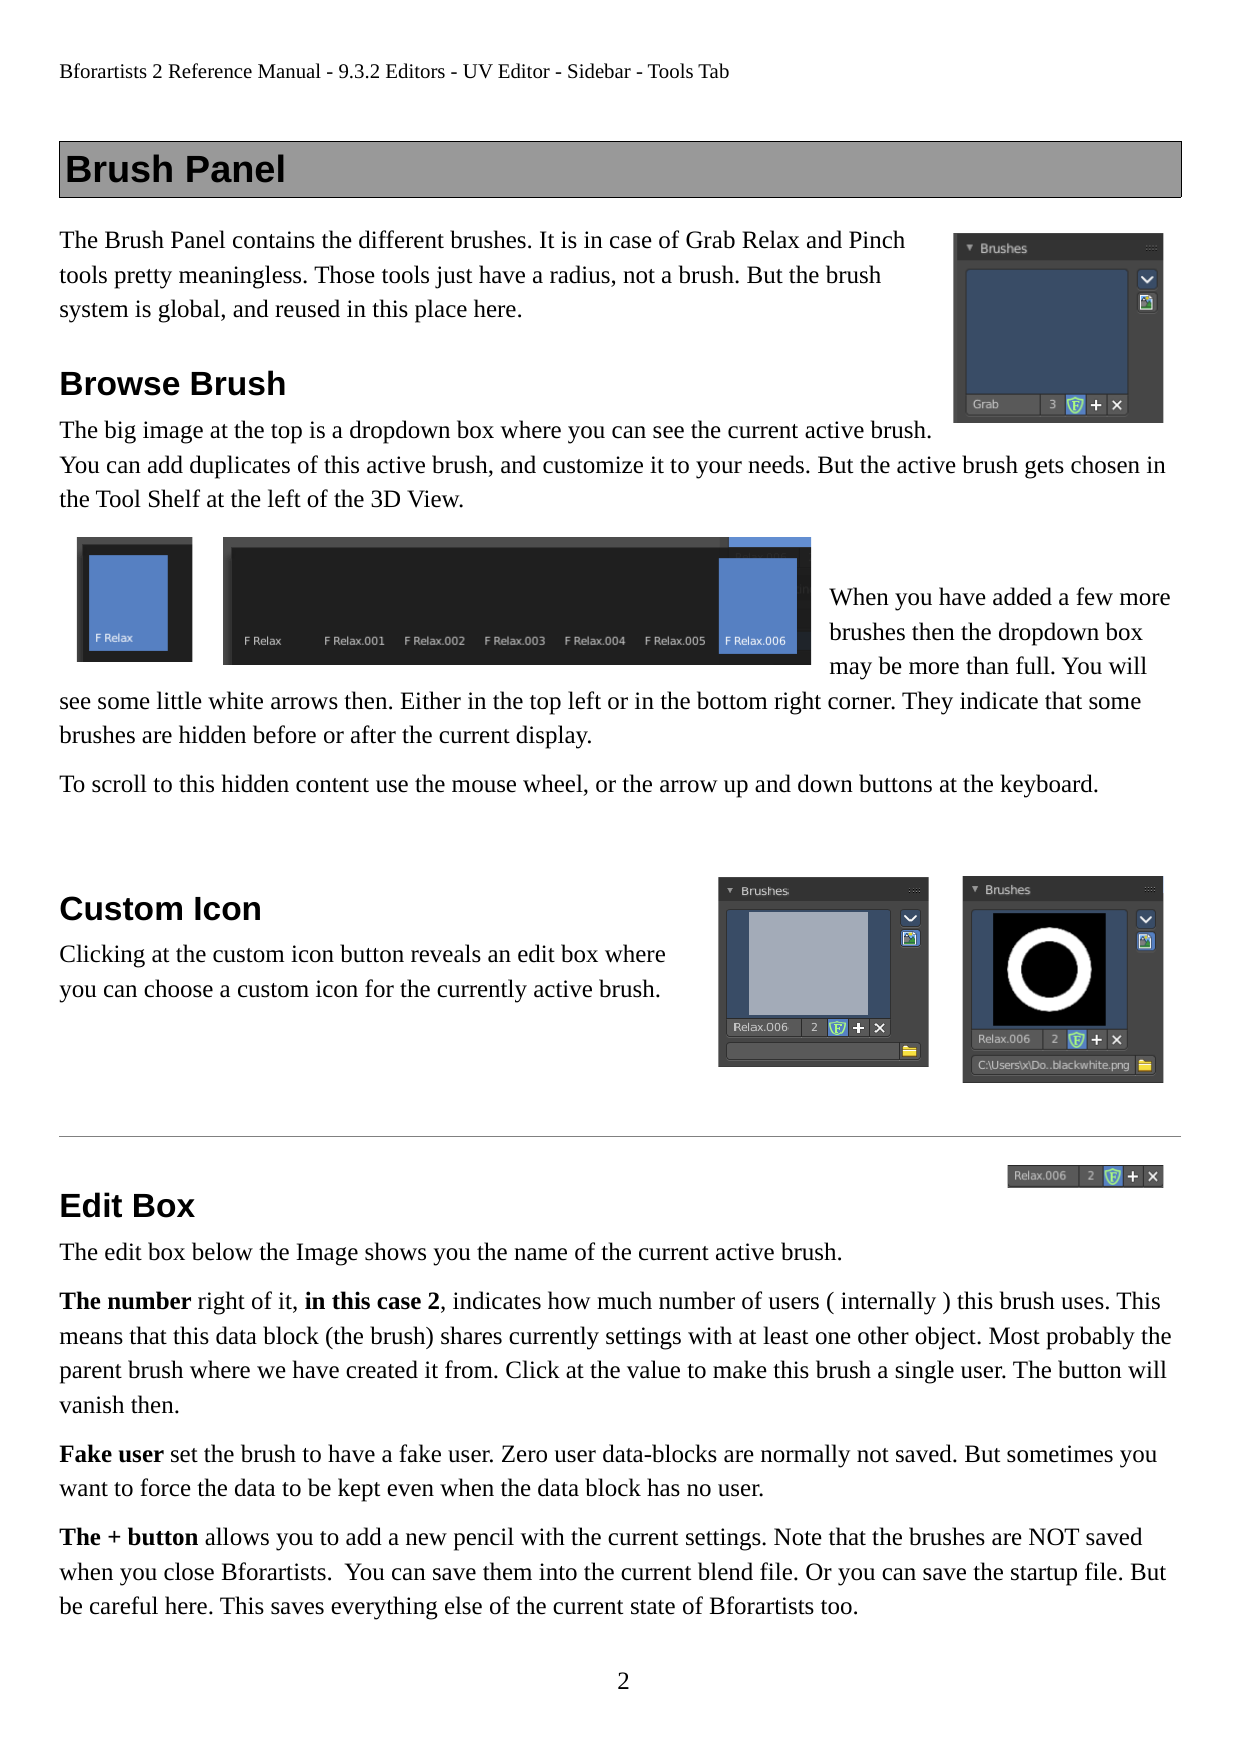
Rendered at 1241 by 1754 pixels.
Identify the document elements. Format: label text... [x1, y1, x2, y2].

text Fake user set the brush to have a fake user. Zero user data-blocks are normally not saved. But sometimes you want to force the data to be kept even when the data block has no user. [59, 1439, 1181, 1502]
picture [76, 537, 193, 662]
text When you have added a few more brushes then the dropdown box may be more than full. You will see some little white arrows then. Either in the top left or in the bottom right corner. They indicate that some brushes are hidden before or after the current display. [59, 665, 1181, 749]
text The edit box below the Image shows you the name of the current active brush. [59, 1237, 1181, 1266]
subtitle Browse Brush [59, 364, 953, 403]
picture [1007, 1165, 1164, 1188]
picture [962, 876, 1164, 1083]
text The big image at the top is a dropdown box where you can see the current active brush. You can add duplicates of this active brush, and customize it to your needs. But the active brush gets chosen in the Tool Shelf at the left of the 3D View. [59, 415, 1181, 513]
text The + button allows you to add a new pencil with the current settings. Note that the brushes are NOT saved when you close Bforartists. You can save them into the current blend file. Or you can save the startup file. But be careful here. This saves everything else of the current state of Bforartists too. [59, 1522, 1181, 1620]
text Clicking at the custom icon button reveals an edit box where you can choose a custom icon for the currently active brush. [59, 939, 718, 1003]
subtitle Edit Box [59, 1186, 1181, 1225]
subtitle [1164, 364, 1181, 403]
text The number right of it, in this case 2, indicates how much number of users ( internally ) this brush uses. This means that this data block (the brush) shares currently settings with at least one other object. Most probably the parent brush where we have created it from. Click at the value to make this brush a single user. The button will vanish then. [59, 1286, 1181, 1419]
picture [718, 877, 929, 1067]
subtitle [929, 888, 962, 927]
text To scroll to this hidden content use the mouse wheel, or the arrow up and down buttons at the keyboard. [59, 769, 1181, 798]
picture [953, 233, 1164, 423]
subtitle Custom Icon [59, 888, 718, 927]
picture [223, 537, 812, 665]
subtitle [1164, 888, 1181, 927]
table_header Brush Panel [60, 142, 1181, 197]
text The Brush Panel contains the different brushes. It is in case of Grab Relax and Pinch tools pretty meaningless. Those tools just have a radius, not a brush. But the brush system is global, and reused in this place here. [59, 225, 1181, 323]
